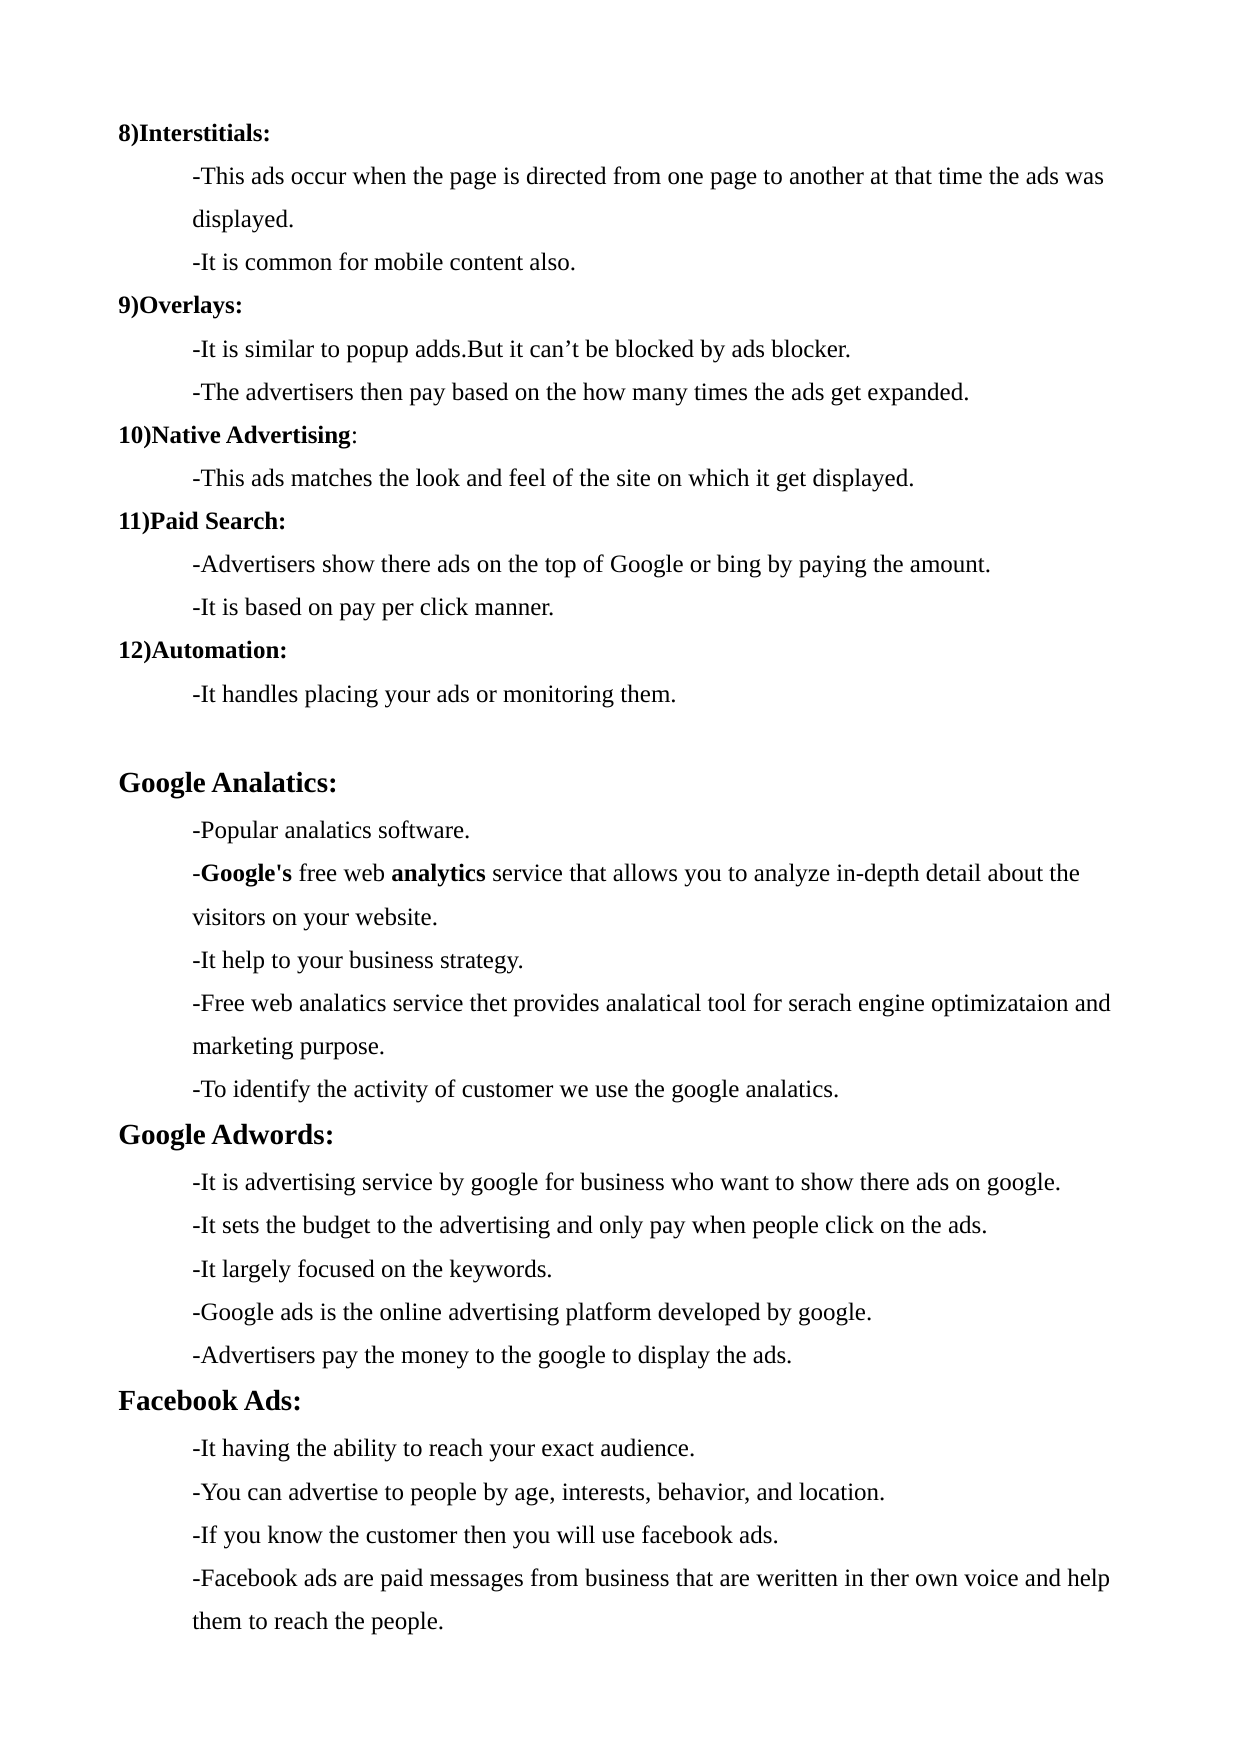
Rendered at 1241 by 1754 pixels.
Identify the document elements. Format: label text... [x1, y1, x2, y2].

text -It sets the budget to the advertising and only pay when people click on the ads. [118, 1211, 1122, 1239]
text -To identify the activity of customer we use the google analatics. [118, 1074, 1122, 1103]
text -Advertisers show there ads on the top of Google or bing by paying the amount. [118, 549, 1122, 578]
text -It largely focused on the keywords. [118, 1254, 1122, 1282]
text 12)Automation: [118, 636, 1122, 664]
text 9)Overlays: [118, 291, 1122, 319]
text -It having the ability to reach your exact audience. [118, 1433, 1122, 1462]
text -It is common for mobile content also. [118, 247, 1122, 276]
text -Popular analatics software. [118, 815, 1122, 844]
text -It is similar to popup adds.But it can’t be blocked by ads blocker. [118, 334, 1122, 362]
text -It is based on pay per click manner. [118, 592, 1122, 621]
text 11)Paid Search: [118, 506, 1122, 535]
text -Google's free web analytics service that allows you to analyze in-depth detail about the visitors on your website. [118, 858, 1122, 930]
text 8)Interstitials: [118, 118, 1122, 147]
text -Google ads is the online advertising platform developed by google. [118, 1297, 1122, 1326]
text 10)Native Advertising: [118, 420, 1122, 449]
text -Facebook ads are paid messages from business that are weritten in ther own voice and help them to reach the people. [118, 1563, 1122, 1635]
text -This ads matches the look and feel of the site on which it get displayed. [118, 463, 1122, 492]
text -It is advertising service by google for business who want to show there ads on google. [118, 1167, 1122, 1196]
text Google Analatics: [118, 765, 1122, 798]
text -Advertisers pay the money to the google to display the ads. [118, 1340, 1122, 1369]
text -You can advertise to people by age, interests, behavior, and location. [118, 1477, 1122, 1505]
text -The advertisers then pay based on the how many times the ads get expanded. [118, 377, 1122, 406]
text -This ads occur when the page is directed from one page to another at that time the ads was displayed. [118, 161, 1122, 233]
text -It help to your business strategy. [118, 945, 1122, 973]
text -It handles placing your ads or monitoring them. [118, 679, 1122, 707]
text -If you know the customer then you will use facebook ads. [118, 1520, 1122, 1548]
text -Free web analatics service thet provides analatical tool for serach engine optimizataion and marketing purpose. [118, 988, 1122, 1060]
text Google Adwords: [118, 1117, 1122, 1151]
text Facebook Ads: [118, 1383, 1122, 1417]
